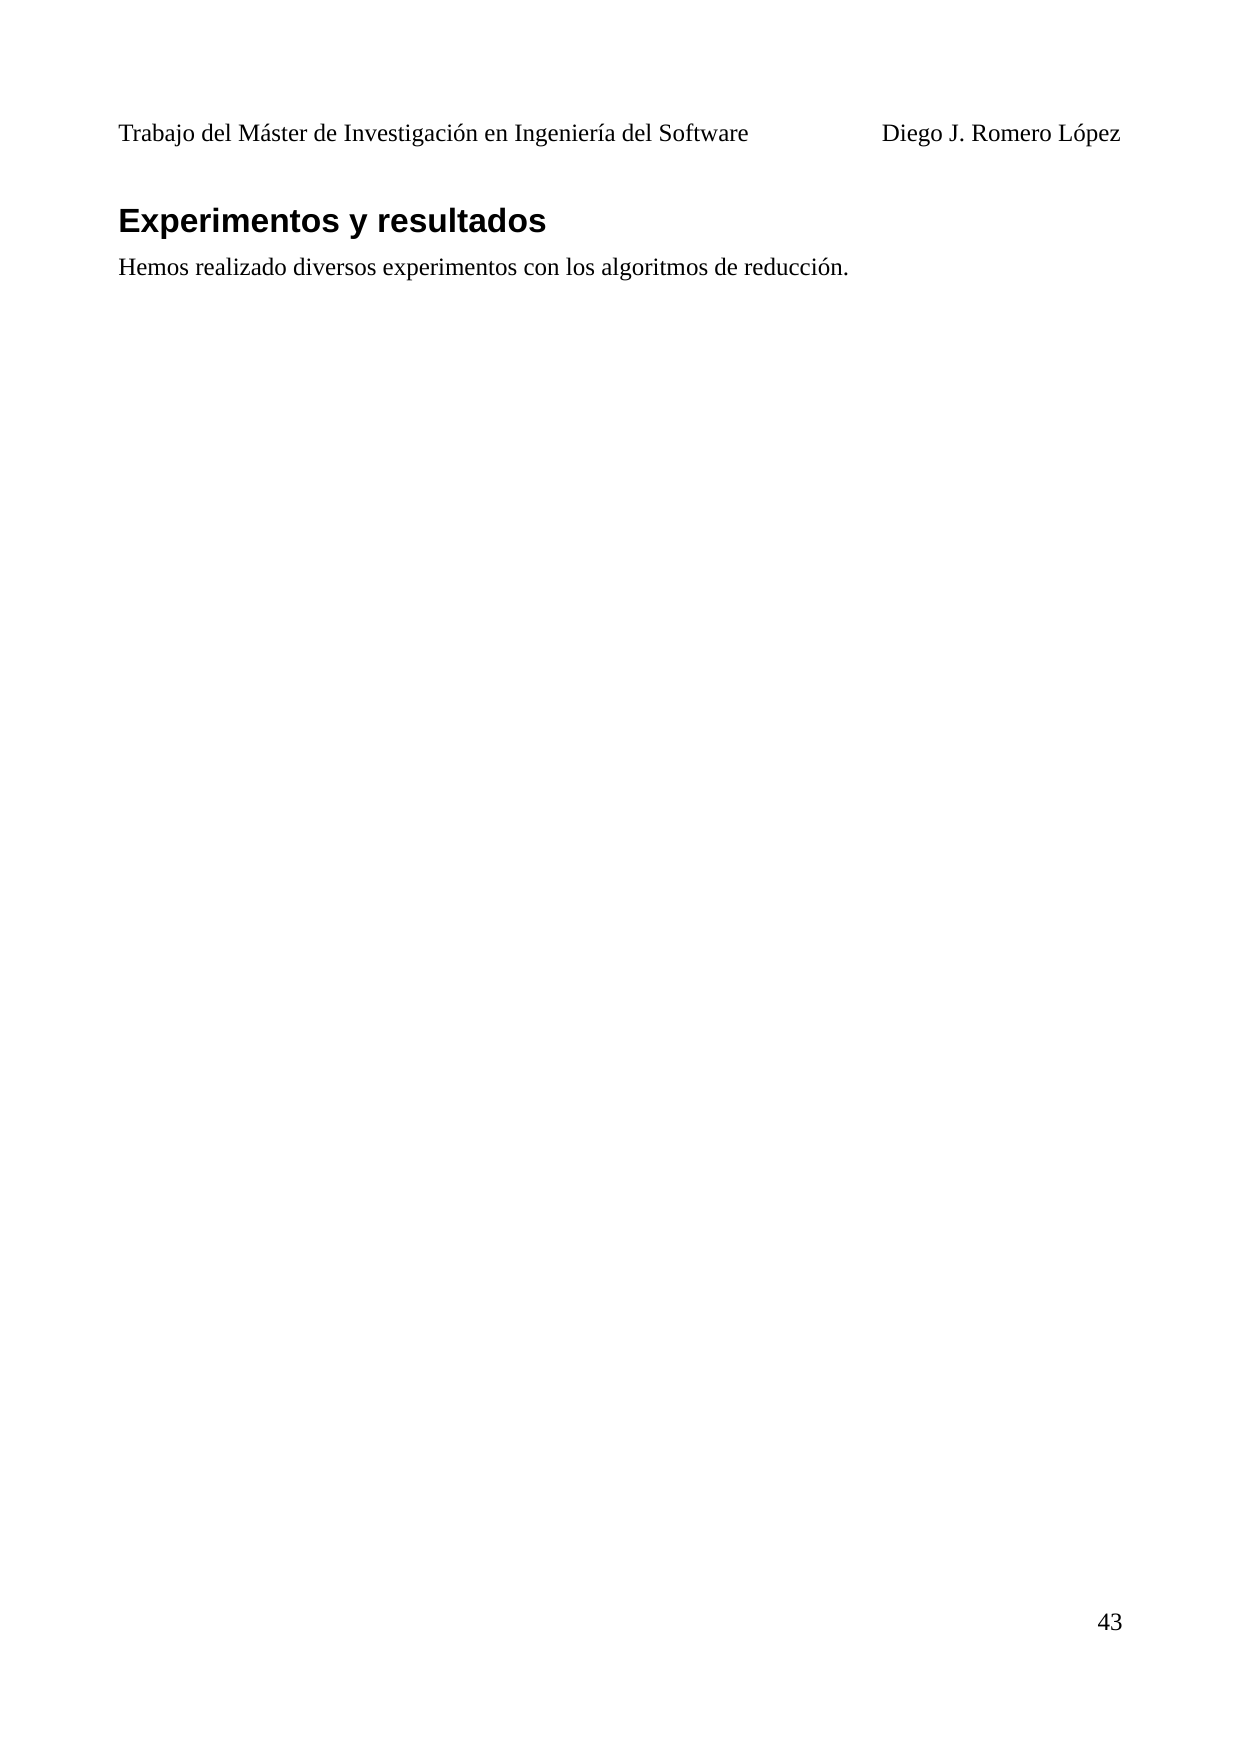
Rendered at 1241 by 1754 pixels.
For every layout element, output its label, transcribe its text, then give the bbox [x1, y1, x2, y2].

subtitle Experimentos y resultados [118, 201, 1122, 240]
text Hemos realizado diversos experimentos con los algoritmos de reducción. [118, 252, 1122, 281]
